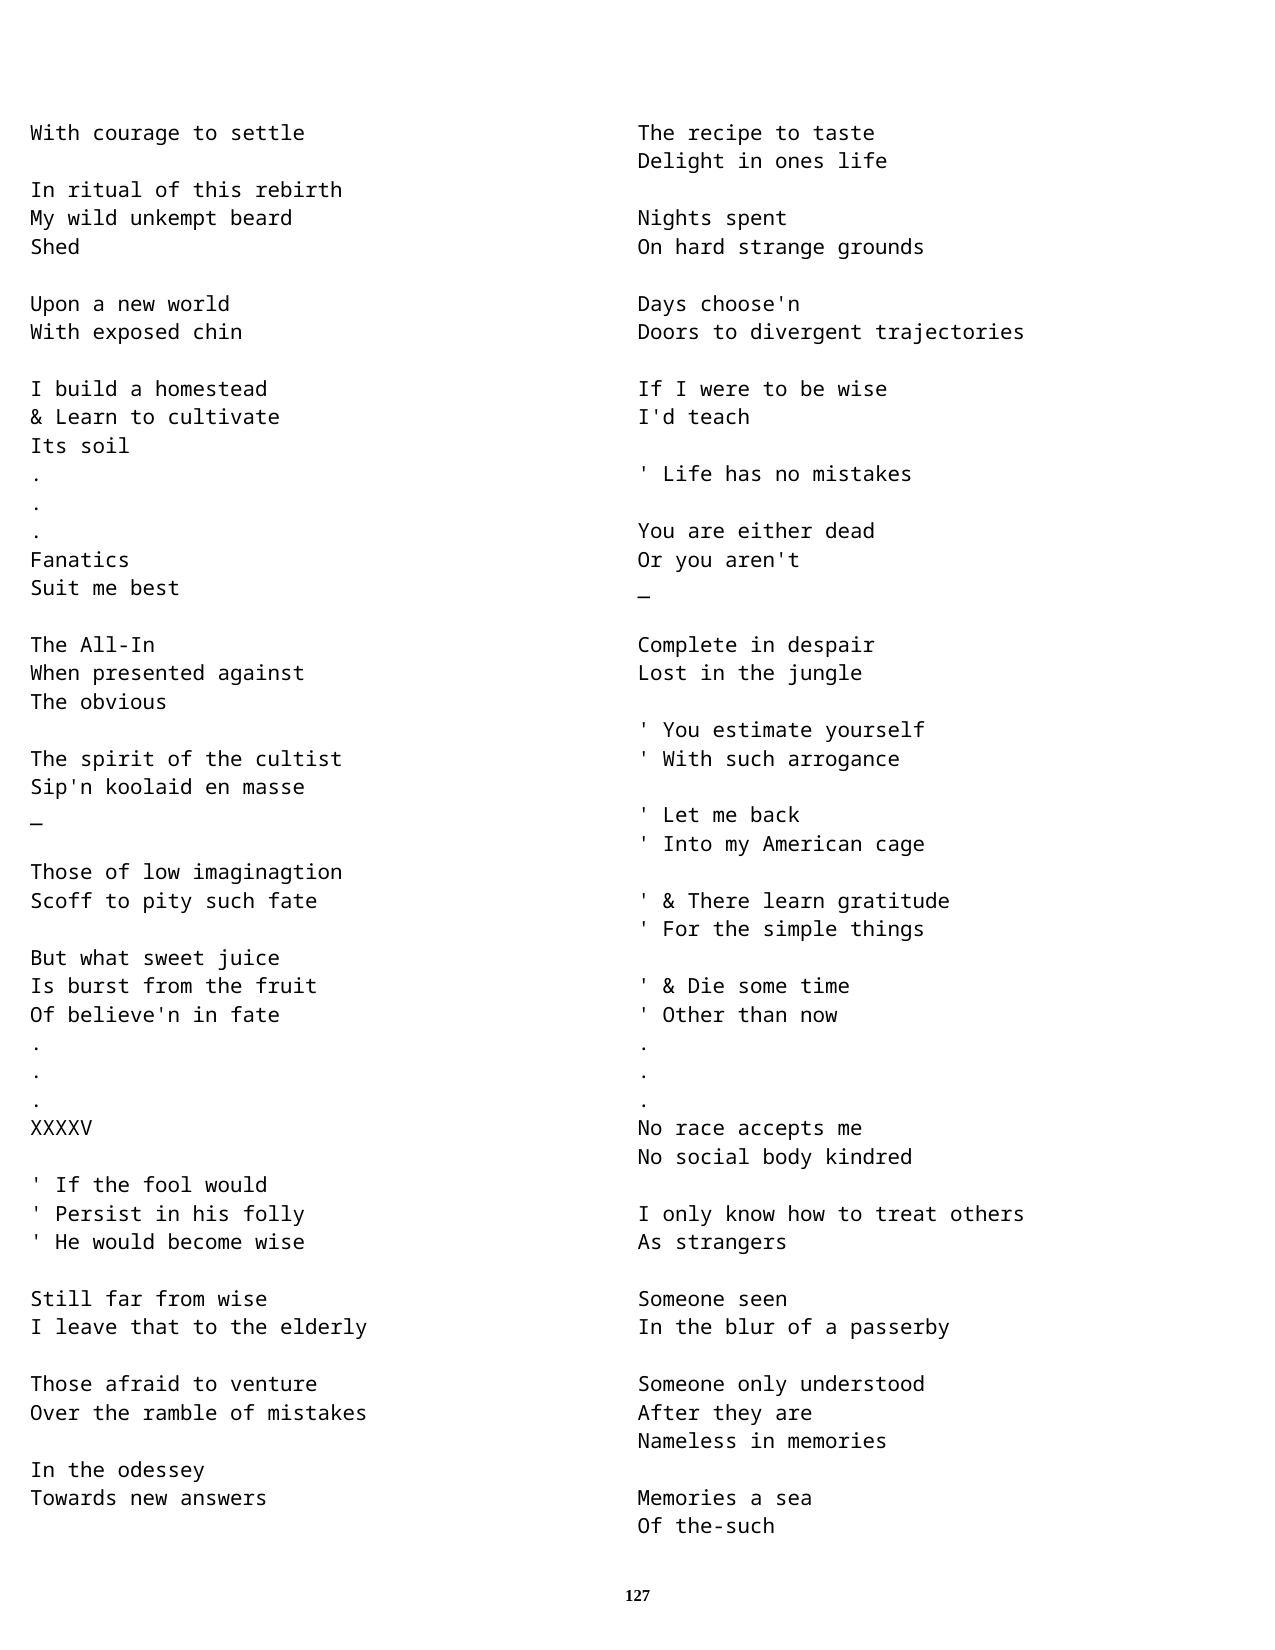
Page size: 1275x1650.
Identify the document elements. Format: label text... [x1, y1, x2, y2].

text Sip'n koolaid en masse [30, 772, 637, 801]
text . [637, 1085, 1245, 1113]
text My wild unkempt beard [30, 203, 637, 232]
text I leave that to the elderly [30, 1312, 637, 1341]
text ' Into my American cage [637, 829, 1245, 857]
text . [30, 1057, 637, 1085]
text After they are [637, 1398, 1245, 1426]
text Scoff to pity such fate [30, 886, 637, 914]
text No social body kindred [637, 1142, 1245, 1170]
text Those afraid to venture [30, 1369, 637, 1398]
text . [30, 488, 637, 516]
text The All-In [30, 630, 637, 658]
text . [30, 1028, 637, 1057]
text Days choose'n [637, 289, 1245, 317]
text . [30, 1085, 637, 1113]
text ' You estimate yourself [637, 715, 1245, 744]
text Towards new answers [30, 1483, 637, 1512]
text ' For the simple things [637, 914, 1245, 943]
text You are either dead [637, 516, 1245, 545]
text Complete in despair [637, 630, 1245, 658]
text With courage to settle [30, 118, 637, 147]
text ' & Die some time [637, 971, 1245, 1000]
text . [30, 516, 637, 545]
text I'd teach [637, 402, 1245, 431]
text . [637, 1057, 1245, 1085]
text In ritual of this rebirth [30, 175, 637, 203]
text . [30, 459, 637, 488]
text Someone seen [637, 1284, 1245, 1312]
text The spirit of the cultist [30, 744, 637, 772]
text In the blur of a passerby [637, 1312, 1245, 1341]
text Over the ramble of mistakes [30, 1398, 637, 1426]
text . [637, 1028, 1245, 1057]
text Nights spent [637, 203, 1245, 232]
text The obvious [30, 687, 637, 715]
text Of believe'n in fate [30, 1000, 637, 1028]
text But what sweet juice [30, 943, 637, 971]
text When presented against [30, 658, 637, 687]
text In the odessey [30, 1455, 637, 1483]
text Fanatics [30, 545, 637, 573]
text ' Life has no mistakes [637, 459, 1245, 488]
text Nameless in memories [637, 1426, 1245, 1455]
text Its soil [30, 431, 637, 459]
text Someone only understood [637, 1369, 1245, 1398]
text Suit me best [30, 573, 637, 602]
text No race accepts me [637, 1113, 1245, 1142]
text XXXXV [30, 1113, 637, 1142]
text The recipe to taste [637, 118, 1245, 147]
text Shed [30, 232, 637, 260]
text As strangers [637, 1227, 1245, 1256]
text With exposed chin [30, 317, 637, 346]
text Those of low imaginagtion [30, 857, 637, 886]
text ' If the fool would [30, 1170, 637, 1199]
text ' He would become wise [30, 1227, 637, 1256]
text I build a homestead [30, 374, 637, 402]
text _ [30, 801, 637, 829]
text ' & There learn gratitude [637, 886, 1245, 914]
text ' Other than now [637, 1000, 1245, 1028]
text ' With such arrogance [637, 744, 1245, 772]
text Doors to divergent trajectories [637, 317, 1245, 346]
text On hard strange grounds [637, 232, 1245, 260]
text Or you aren't [637, 545, 1245, 573]
text If I were to be wise [637, 374, 1245, 402]
text Upon a new world [30, 289, 637, 317]
text Of the-such [637, 1512, 1245, 1540]
text ' Let me back [637, 801, 1245, 829]
text ' Persist in his folly [30, 1199, 637, 1227]
text _ [637, 573, 1245, 602]
text Lost in the jungle [637, 658, 1245, 687]
text Is burst from the fruit [30, 971, 637, 1000]
text Still far from wise [30, 1284, 637, 1312]
text Delight in ones life [637, 147, 1245, 175]
text I only know how to treat others [637, 1199, 1245, 1227]
text Memories a sea [637, 1483, 1245, 1512]
text & Learn to cultivate [30, 402, 637, 431]
